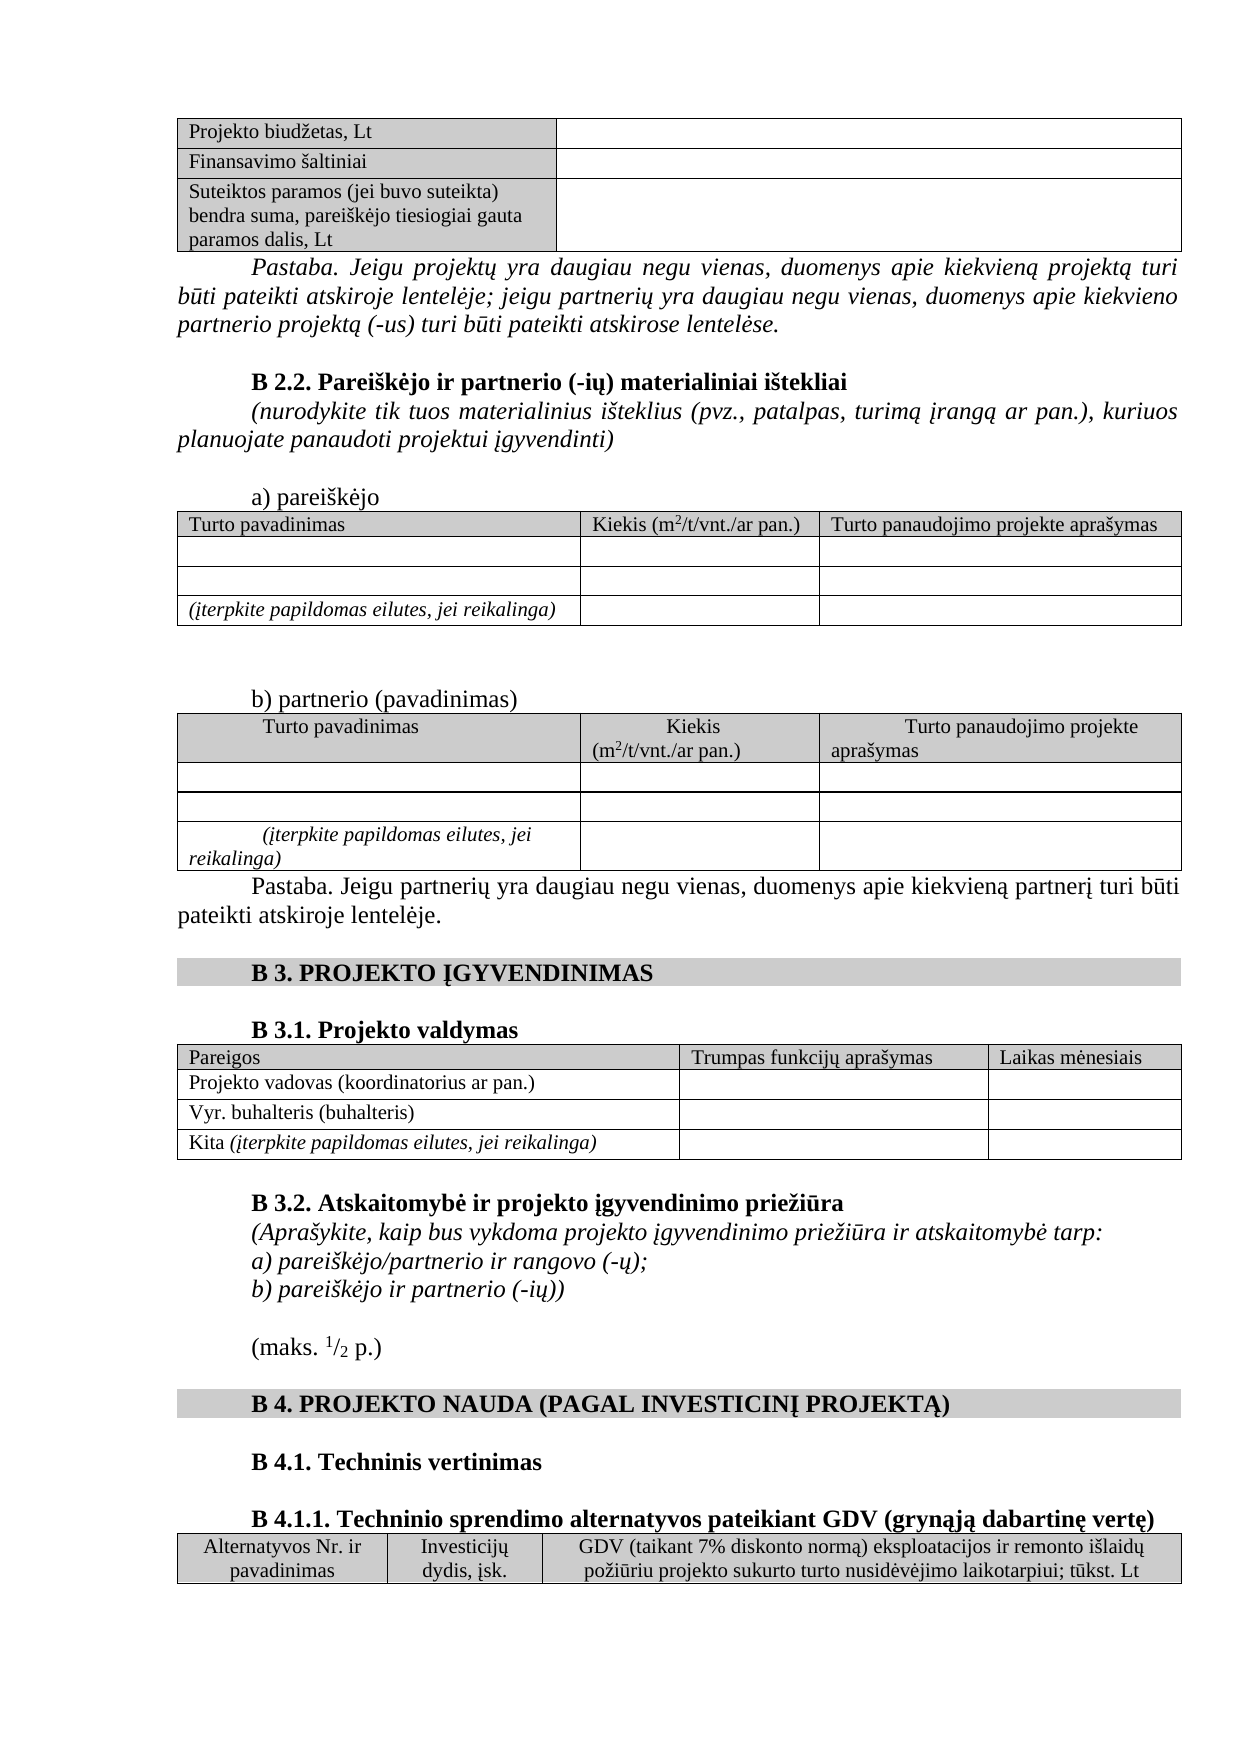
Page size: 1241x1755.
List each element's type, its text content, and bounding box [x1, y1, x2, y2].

table_cell [557, 179, 1181, 251]
table_cell [581, 596, 819, 625]
text B 4.1.1. Techninio sprendimo alternatyvos pateikiant GDV (grynąją dabartinę vertę) [177, 1504, 1181, 1533]
table_cell Projekto biudžetas, Lt [178, 119, 556, 148]
text (maks. 1/2 p.) [177, 1332, 1181, 1361]
table_cell [178, 763, 580, 791]
table_header Turto panaudojimo projekte aprašymas [820, 512, 1181, 536]
table_cell [820, 763, 1181, 791]
table_cell [820, 822, 1181, 870]
text b) pareiškėjo ir partnerio (-ių)) [177, 1274, 1181, 1303]
table_cell [820, 793, 1181, 821]
table_cell Finansavimo šaltiniai [178, 149, 556, 178]
text B 4. PROJEKTO NAUDA (PAGAL INVESTICINĮ PROJEKTĄ) [177, 1389, 1181, 1418]
table_header Kiekis (m2/t/vnt./ar pan.) [581, 512, 819, 536]
table_cell [178, 793, 580, 821]
table_header Trumpas funkcijų aprašymas [680, 1045, 988, 1069]
table_cell [820, 537, 1181, 566]
table_cell Projekto vadovas (koordinatorius ar pan.) [178, 1070, 679, 1099]
table_cell [989, 1130, 1181, 1158]
table_cell (įterpkite papildomas eilutes, jei reikalinga) [178, 822, 580, 870]
text (nurodykite tik tuos materialinius išteklius (pvz., patalpas, turimą įrangą ar pan.), kuriuos planuojate panaudoti projektui įgyvendinti) [177, 396, 1181, 453]
table_cell [680, 1100, 988, 1129]
text B 4.1. Techninis vertinimas [177, 1447, 1181, 1476]
table_cell Kita (įterpkite papildomas eilutes, jei reikalinga) [178, 1130, 679, 1158]
table_cell [581, 793, 819, 821]
table_cell [581, 822, 819, 870]
table_cell [178, 567, 580, 595]
table_cell [680, 1130, 988, 1158]
table_cell (įterpkite papildomas eilutes, jei reikalinga) [178, 596, 580, 625]
text a) pareiškėjo [177, 482, 1181, 511]
table_cell [557, 149, 1181, 178]
table_cell [581, 537, 819, 566]
table_cell [989, 1070, 1181, 1099]
text Pastaba. Jeigu partnerių yra daugiau negu vienas, duomenys apie kiekvieną partnerį turi būti pateikti atskiroje lentelėje. [177, 871, 1181, 929]
text b) partnerio (pavadinimas) [177, 684, 1181, 712]
table_header Alternatyvos Nr. ir pavadinimas [178, 1534, 387, 1582]
table_cell [557, 119, 1181, 148]
text B 2.2. Pareiškėjo ir partnerio (-ių) materialiniai ištekliai [177, 367, 1181, 396]
table_header Turto pavadinimas [178, 714, 580, 762]
table_cell Suteiktos paramos (jei buvo suteikta) bendra suma, pareiškėjo tiesiogiai gauta paramos dalis, Lt [178, 179, 556, 251]
table_header Kiekis (m2/t/vnt./ar pan.) [581, 714, 819, 762]
table_cell [581, 567, 819, 595]
table_cell Vyr. buhalteris (buhalteris) [178, 1100, 679, 1129]
table_cell [820, 596, 1181, 625]
table_cell [680, 1070, 988, 1099]
table_cell [989, 1100, 1181, 1129]
table_header Turto pavadinimas [178, 512, 580, 536]
table_cell [178, 537, 580, 566]
text (Aprašykite, kaip bus vykdoma projekto įgyvendinimo priežiūra ir atskaitomybė tarp: [177, 1217, 1181, 1246]
text a) pareiškėjo/partnerio ir rangovo (-ų); [177, 1246, 1181, 1274]
text B 3.2. Atskaitomybė ir projekto įgyvendinimo priežiūra [177, 1188, 1181, 1217]
table_header GDV (taikant 7% diskonto normą) eksploatacijos ir remonto išlaidų požiūriu projekto sukurto turto nusidėvėjimo laikotarpiui; tūkst. Lt [543, 1534, 1181, 1582]
table_header Turto panaudojimo projekte aprašymas [820, 714, 1181, 762]
text B 3.1. Projekto valdymas [177, 1015, 1181, 1044]
text B 3. PROJEKTO ĮGYVENDINIMAS [177, 958, 1181, 986]
table_cell [820, 567, 1181, 595]
text Pastaba. Jeigu projektų yra daugiau negu vienas, duomenys apie kiekvieną projektą turi būti pateikti atskiroje lentelėje; jeigu partnerių yra daugiau negu vienas, duomenys apie kiekvieno partnerio projektą (-us) turi būti pateikti atskirose lentelėse. [177, 252, 1181, 338]
table_header Pareigos [178, 1045, 679, 1069]
table_header Laikas mėnesiais [989, 1045, 1181, 1069]
table_cell [581, 763, 819, 791]
table_header Investicijų dydis, įsk. [388, 1534, 542, 1582]
